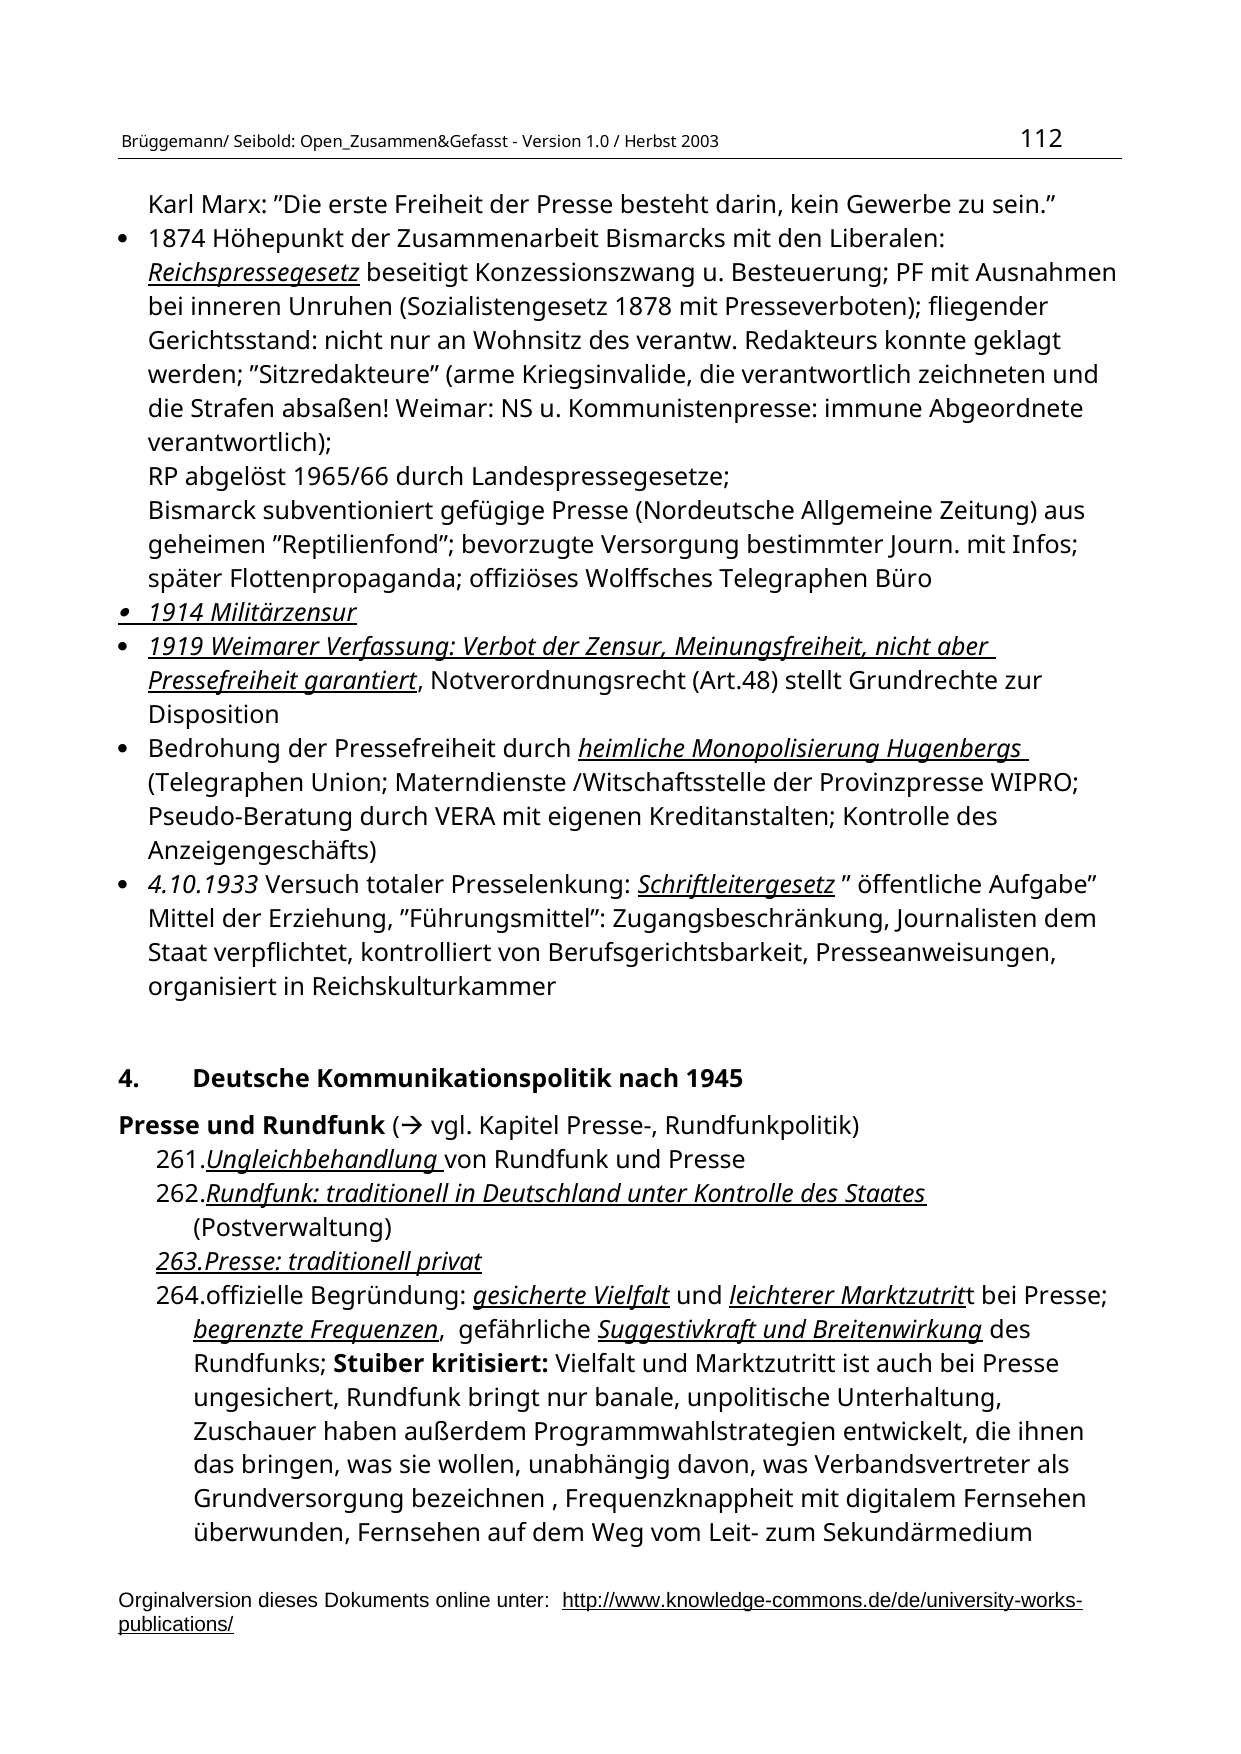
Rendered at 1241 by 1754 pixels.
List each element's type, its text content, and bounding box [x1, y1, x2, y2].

text Bismarck subventioniert gefügige Presse (Nordeutsche Allgemeine Zeitung) aus geheimen ”Reptilienfond”; bevorzugte Versorgung bestimmter Journ. mit Infos; später Flottenpropaganda; offiziöses Wolffsches Telegraphen Büro [148, 493, 1122, 595]
list 4.10.1933 Versuch totaler Presselenkung: Schriftleitergesetz ” öffentliche Aufgabe” Mittel der Erziehung, ”Führungsmittel”: Zugangsbeschränkung, Journalisten dem Staat verpflichtet, kontrolliert von Berufsgerichtsbarkeit, Presseanweisungen, organisiert in Reichskulturkammer [118, 867, 1122, 1002]
list Rundfunk: traditionell in Deutschland unter Kontrolle des Staates (Postverwaltung) [156, 1176, 1122, 1244]
text Presse und Rundfunk ( vgl. Kapitel Presse-, Rundfunkpolitik) [118, 1108, 1122, 1142]
subtitle Deutsche Kommunikationspolitik nach 1945 [118, 1061, 1122, 1095]
list 1914 Militärzensur [118, 595, 1122, 629]
list offizielle Begründung: gesicherte Vielfalt und leichterer Marktzutritt bei Presse; begrenzte Frequenzen, gefährliche Suggestivkraft und Breitenwirkung des Rundfunks; Stuiber kritisiert: Vielfalt und Marktzutritt ist auch bei Presse ungesichert, Rundfunk bringt nur banale, unpolitische Unterhaltung, Zuschauer haben außerdem Programmwahlstrategien entwickelt, die ihnen das bringen, was sie wollen, unabhängig davon, was Verbandsvertreter als Grundversorgung bezeichnen , Frequenzknappheit mit digitalem Fernsehen überwunden, Fernsehen auf dem Weg vom Leit- zum Sekundärmedium [156, 1278, 1122, 1549]
list Presse: traditionell privat [156, 1244, 1122, 1278]
text Karl Marx: ”Die erste Freiheit der Presse besteht darin, kein Gewerbe zu sein.” [148, 187, 1122, 221]
list 1874 Höhepunkt der Zusammenarbeit Bismarcks mit den Liberalen: Reichspressegesetz beseitigt Konzessionszwang u. Besteuerung; PF mit Ausnahmen bei inneren Unruhen (Sozialistengesetz 1878 mit Presseverboten); fliegender Gerichtsstand: nicht nur an Wohnsitz des verantw. Redakteurs konnte geklagt werden; ”Sitzredakteure” (arme Kriegsinvalide, die verantwortlich zeichneten und die Strafen absaßen! Weimar: NS u. Kommunistenpresse: immune Abgeordnete verantwortlich); [118, 221, 1122, 459]
list Bedrohung der Pressefreiheit durch heimliche Monopolisierung Hugenbergs (Telegraphen Union; Materndienste /Witschaftsstelle der Provinzpresse WIPRO; Pseudo-Beratung durch VERA mit eigenen Kreditanstalten; Kontrolle des Anzeigengeschäfts) [118, 731, 1122, 867]
list 1919 Weimarer Verfassung: Verbot der Zensur, Meinungsfreiheit, nicht aber Pressefreiheit garantiert, Notverordnungsrecht (Art.48) stellt Grundrechte zur Disposition [118, 629, 1122, 731]
list Ungleichbehandlung von Rundfunk und Presse [156, 1142, 1122, 1176]
text RP abgelöst 1965/66 durch Landespressegesetze; [148, 459, 1122, 493]
